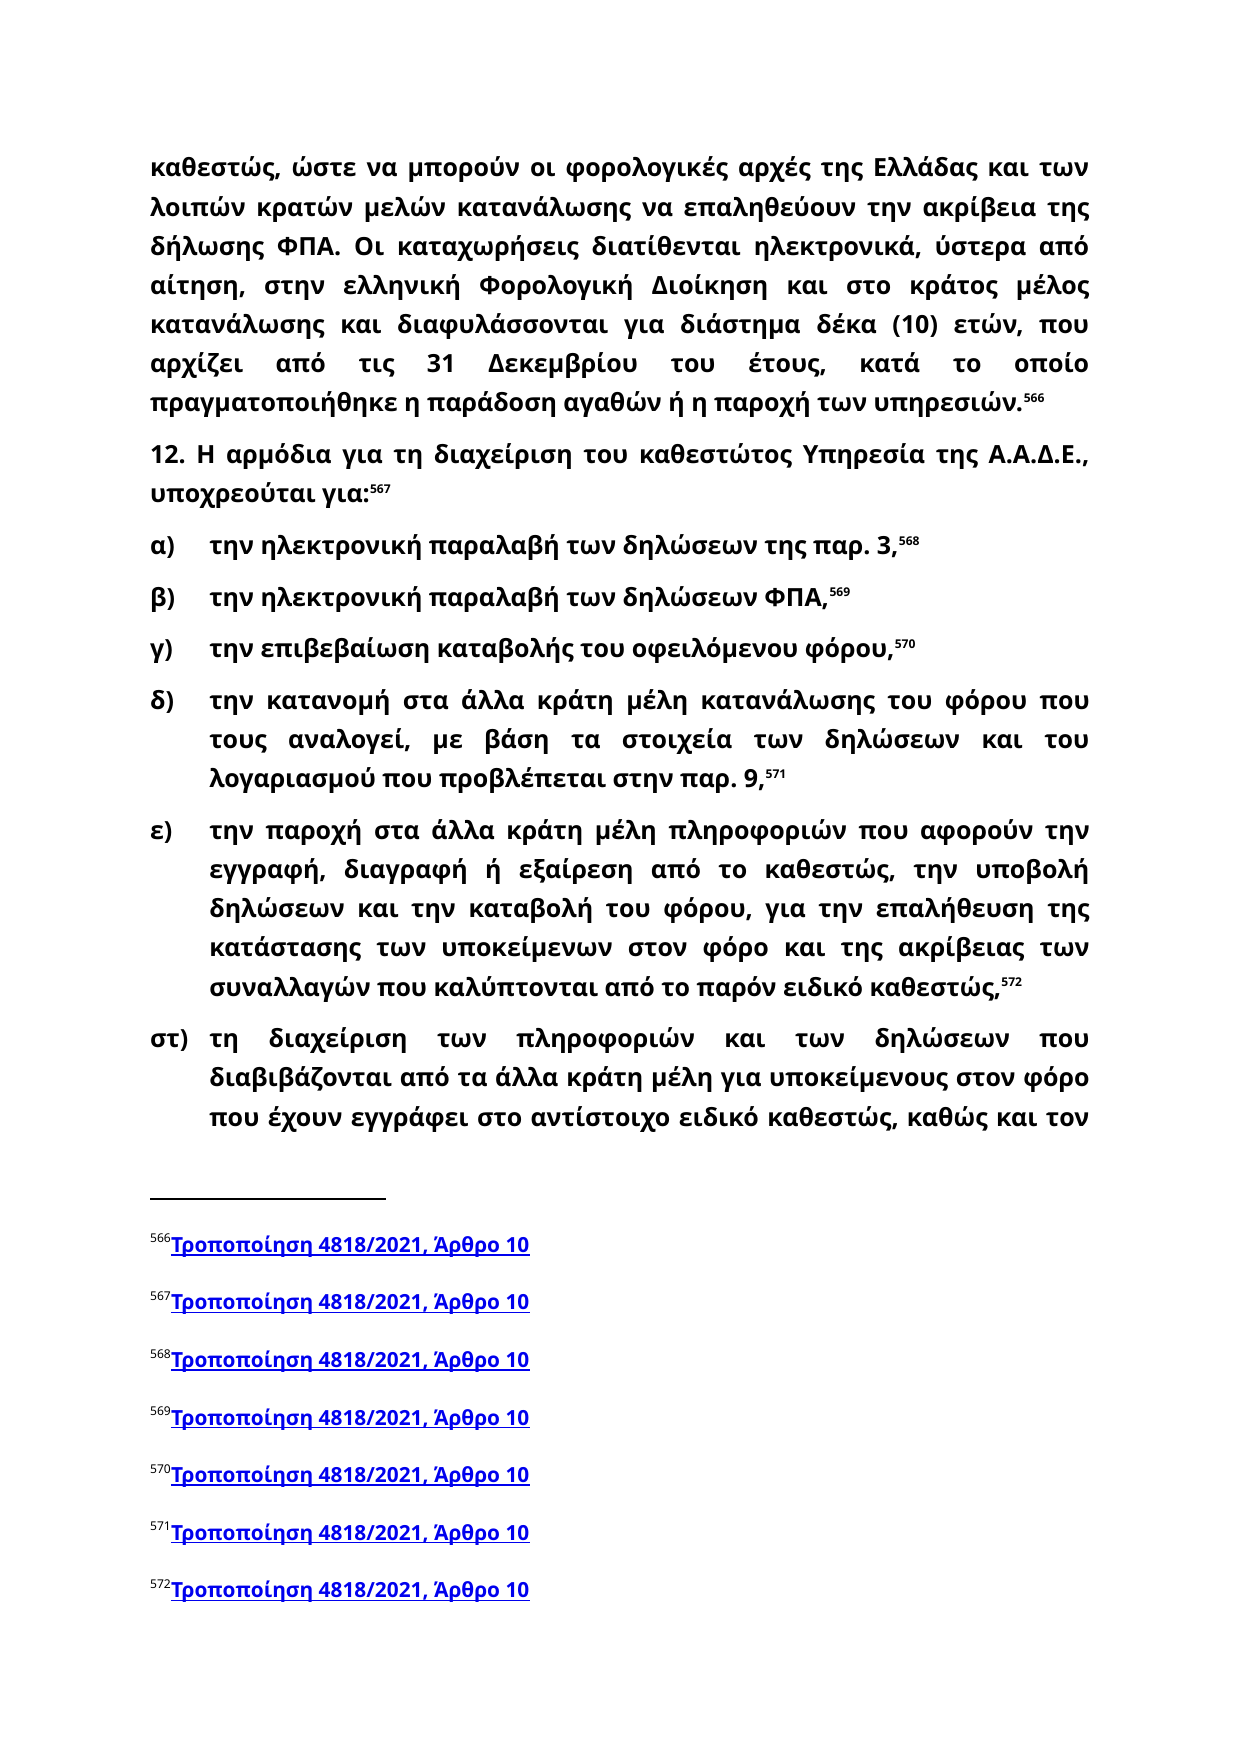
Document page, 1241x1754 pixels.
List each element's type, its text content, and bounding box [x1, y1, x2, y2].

text Τροποποίηση 4818/2021, Άρθρο 10 [150, 1403, 1090, 1431]
list στ) τη διαχείριση των πληροφοριών και των δηλώσεων που διαβιβάζονται από τα άλλα κράτη μέλη για υποκείμενους στον φόρο που έχουν εγγράφει στο αντίστοιχο ειδικό καθεστώς, καθώς και τον [150, 1021, 1090, 1133]
list β) την ηλεκτρονική παραλαβή των δηλώσεων ΦΠΑ, [150, 579, 1090, 613]
text Τροποποίηση 4818/2021, Άρθρο 10 [150, 1345, 1090, 1373]
text καθεστώς, ώστε να μπορούν οι φορολογικές αρχές της Ελλάδας και των λοιπών κρατών μελών κατανάλωσης να επαληθεύουν την ακρίβεια της δήλωσης ΦΠΑ. Οι καταχωρήσεις διατίθενται ηλεκτρονικά, ύστερα από αίτηση, στην ελληνική Φορολογική Διοίκηση και στο κράτος μέλος κατανάλωσης και διαφυλάσσονται για διάστημα δέκα (10) ετών, που αρχίζει από τις 31 Δεκεμβρίου του έτους, κατά το οποίο πραγματοποιήθηκε η παράδοση αγαθών ή η παροχή των υπηρεσιών. [150, 150, 1090, 419]
list γ) την επιβεβαίωση καταβολής του οφειλόμενου φόρου, [150, 631, 1090, 665]
text Τροποποίηση 4818/2021, Άρθρο 10 [150, 1230, 1090, 1258]
list δ) την κατανομή στα άλλα κράτη μέλη κατανάλωσης του φόρου που τους αναλογεί, με βάση τα στοιχεία των δηλώσεων και του λογαριασμού που προβλέπεται στην παρ. 9, [150, 682, 1090, 795]
text 12. Η αρμόδια για τη διαχείριση του καθεστώτος Υπηρεσία της Α.Α.Δ.Ε., υποχρεούται για: [150, 437, 1090, 510]
list ε) την παροχή στα άλλα κράτη μέλη πληροφοριών που αφορούν την εγγραφή, διαγραφή ή εξαίρεση από το καθεστώς, την υποβολή δηλώσεων και την καταβολή του φόρου, για την επαλήθευση της κατάστασης των υποκείμενων στον φόρο και της ακρίβειας των συναλλαγών που καλύπτονται από το παρόν ειδικό καθεστώς, [150, 812, 1090, 1003]
text Τροποποίηση 4818/2021, Άρθρο 10 [150, 1287, 1090, 1316]
text Τροποποίηση 4818/2021, Άρθρο 10 [150, 1576, 1090, 1604]
text Τροποποίηση 4818/2021, Άρθρο 10 [150, 1460, 1090, 1489]
list α) την ηλεκτρονική παραλαβή των δηλώσεων της παρ. 3, [150, 527, 1090, 562]
text Τροποποίηση 4818/2021, Άρθρο 10 [150, 1518, 1090, 1546]
